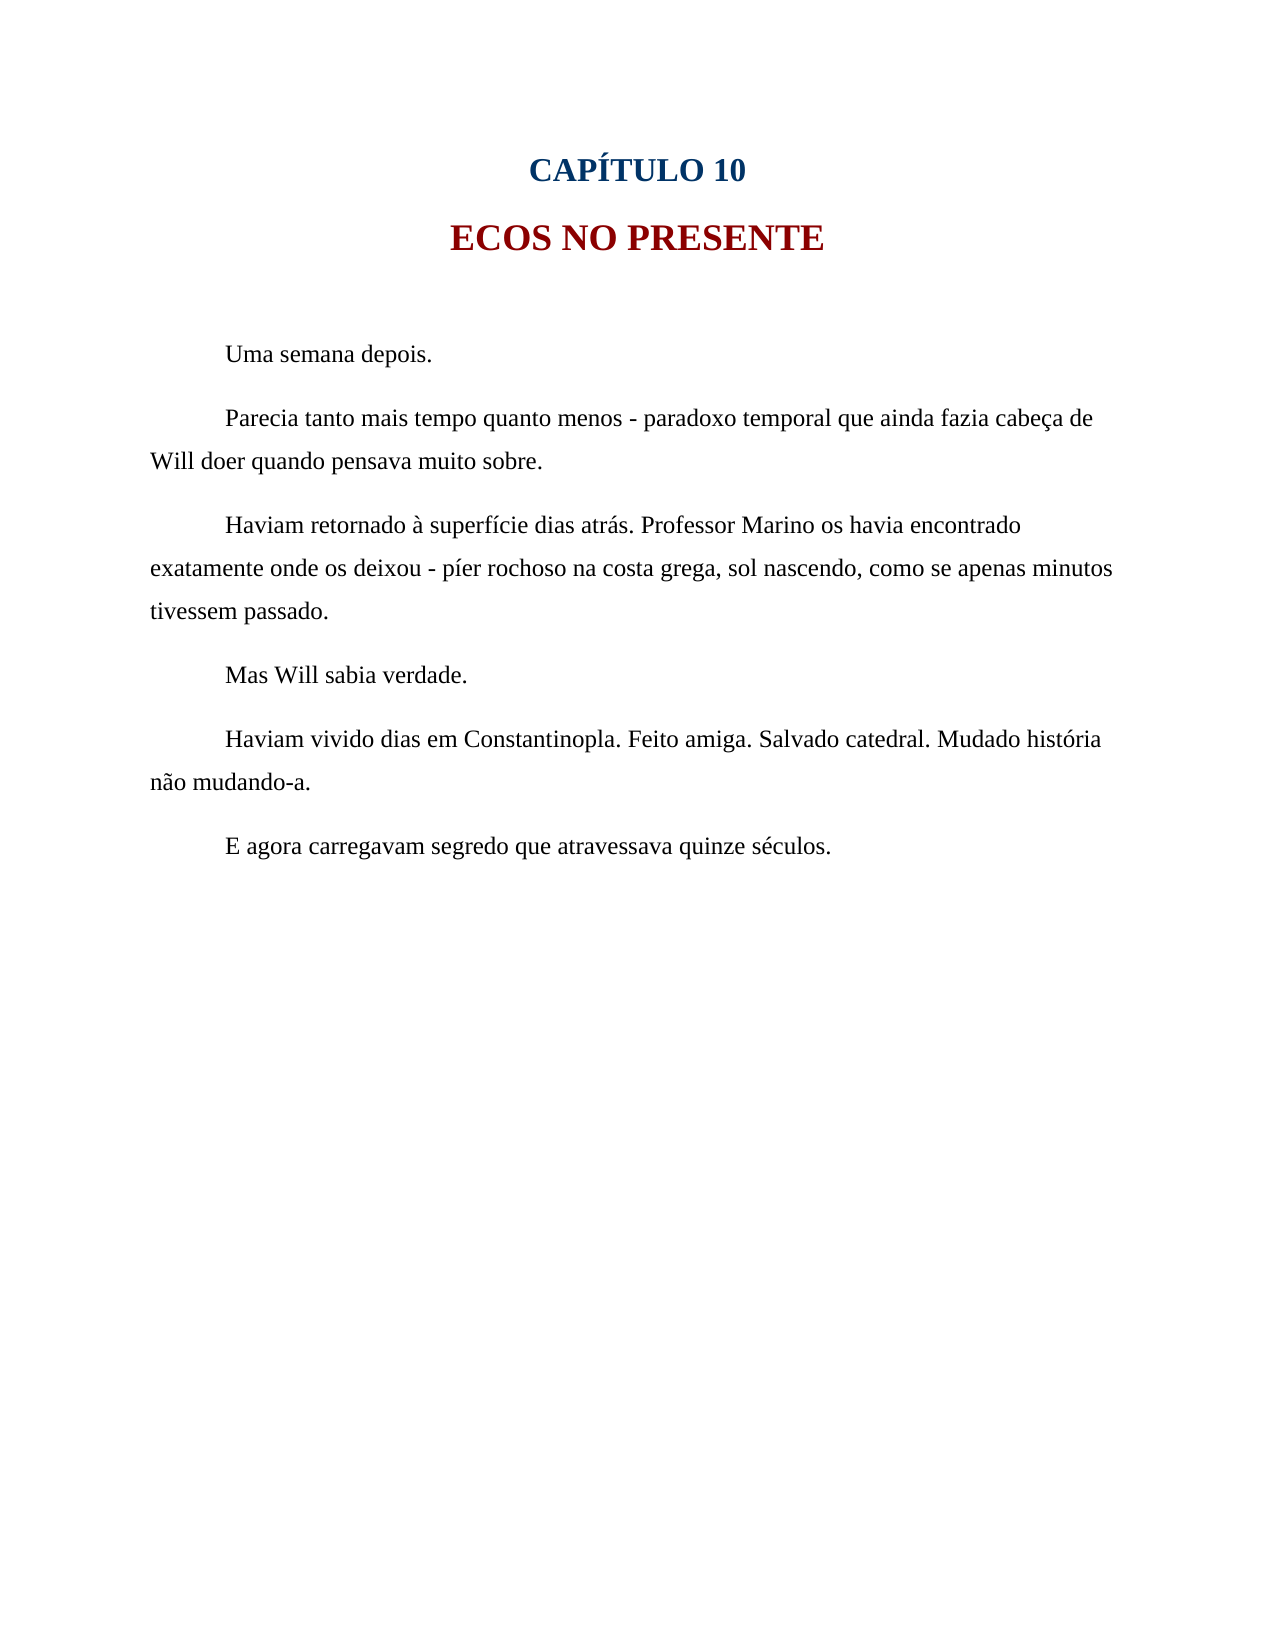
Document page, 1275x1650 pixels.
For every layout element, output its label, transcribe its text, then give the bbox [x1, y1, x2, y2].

text CAPÍTULO 10 [150, 150, 1125, 188]
text Uma semana depois. [150, 339, 1125, 368]
text Haviam retornado à superfície dias atrás. Professor Marino os havia encontrado exatamente onde os deixou - píer rochoso na costa grega, sol nascendo, como se apenas minutos tivessem passado. [150, 510, 1125, 625]
text E agora carregavam segredo que atravessava quinze séculos. [150, 831, 1125, 860]
text Parecia tanto mais tempo quanto menos - paradoxo temporal que ainda fazia cabeça de Will doer quando pensava muito sobre. [150, 403, 1125, 475]
text ECOS NO PRESENTE [150, 215, 1125, 258]
text Haviam vivido dias em Constantinopla. Feito amiga. Salvado catedral. Mudado história não mudando-a. [150, 724, 1125, 796]
text Mas Will sabia verdade. [150, 660, 1125, 689]
